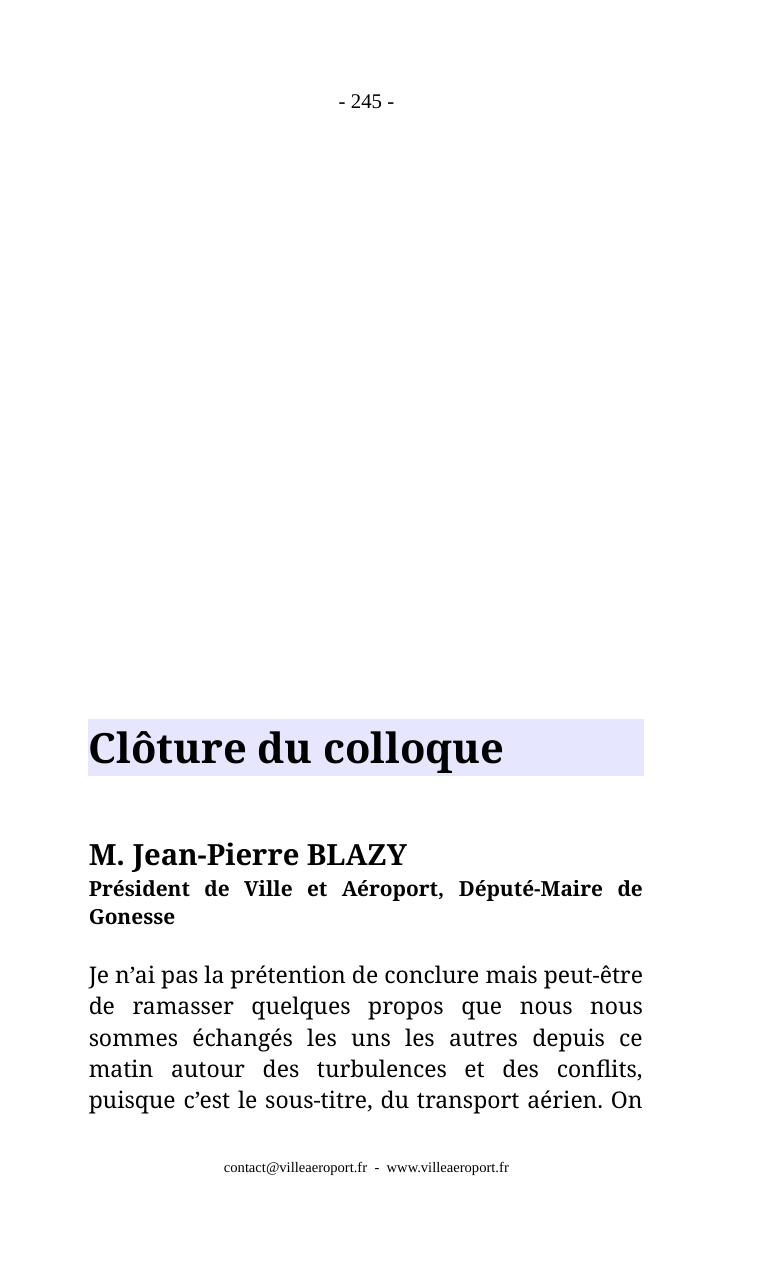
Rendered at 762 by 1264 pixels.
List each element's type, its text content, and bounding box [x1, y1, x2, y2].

text Je n’ai pas la prétention de conclure mais peut-être de ramasser quelques propos que nous nous sommes échangés les uns les autres depuis ce matin autour des turbulences et des conflits, puisque c’est le sous-titre, du transport aérien. On [88, 959, 644, 1115]
text Clôture du colloque [88, 719, 644, 776]
text M. Jean-Pierre BLAZY [88, 834, 644, 874]
text Président de Ville et Aéroport, Député-Maire de Gonesse [88, 874, 644, 931]
